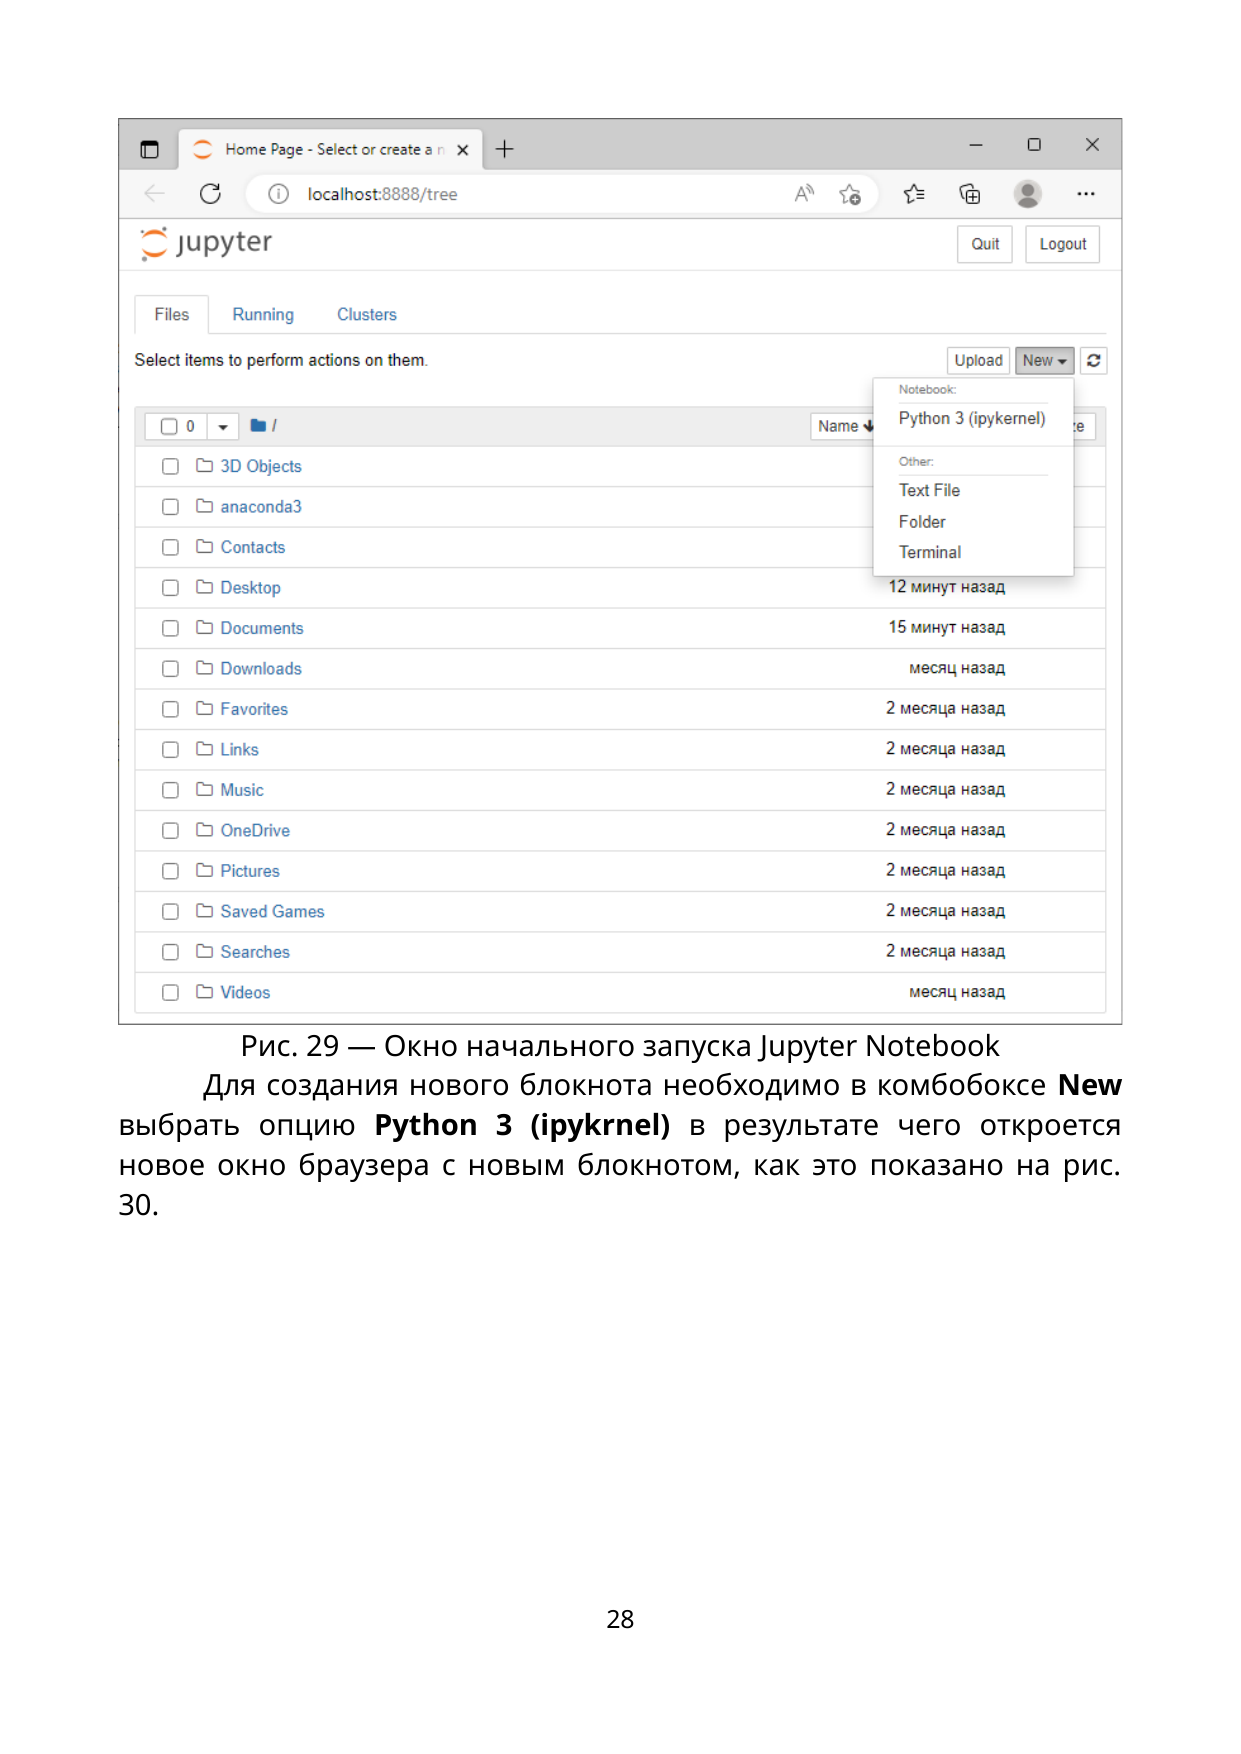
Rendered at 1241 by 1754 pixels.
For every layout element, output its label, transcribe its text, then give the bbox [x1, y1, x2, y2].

text Для создания нового блокнота необходимо в комбобоксе New выбрать опцию Python 3 (ipykrnel) в результате чего откроется новое окно браузера с новым блокнотом, как это показано на рис. 30. [118, 1065, 1122, 1223]
picture [118, 118, 1123, 1025]
text Рис. 29 — Окно начального запуска Jupyter Notebook [118, 1025, 1122, 1065]
